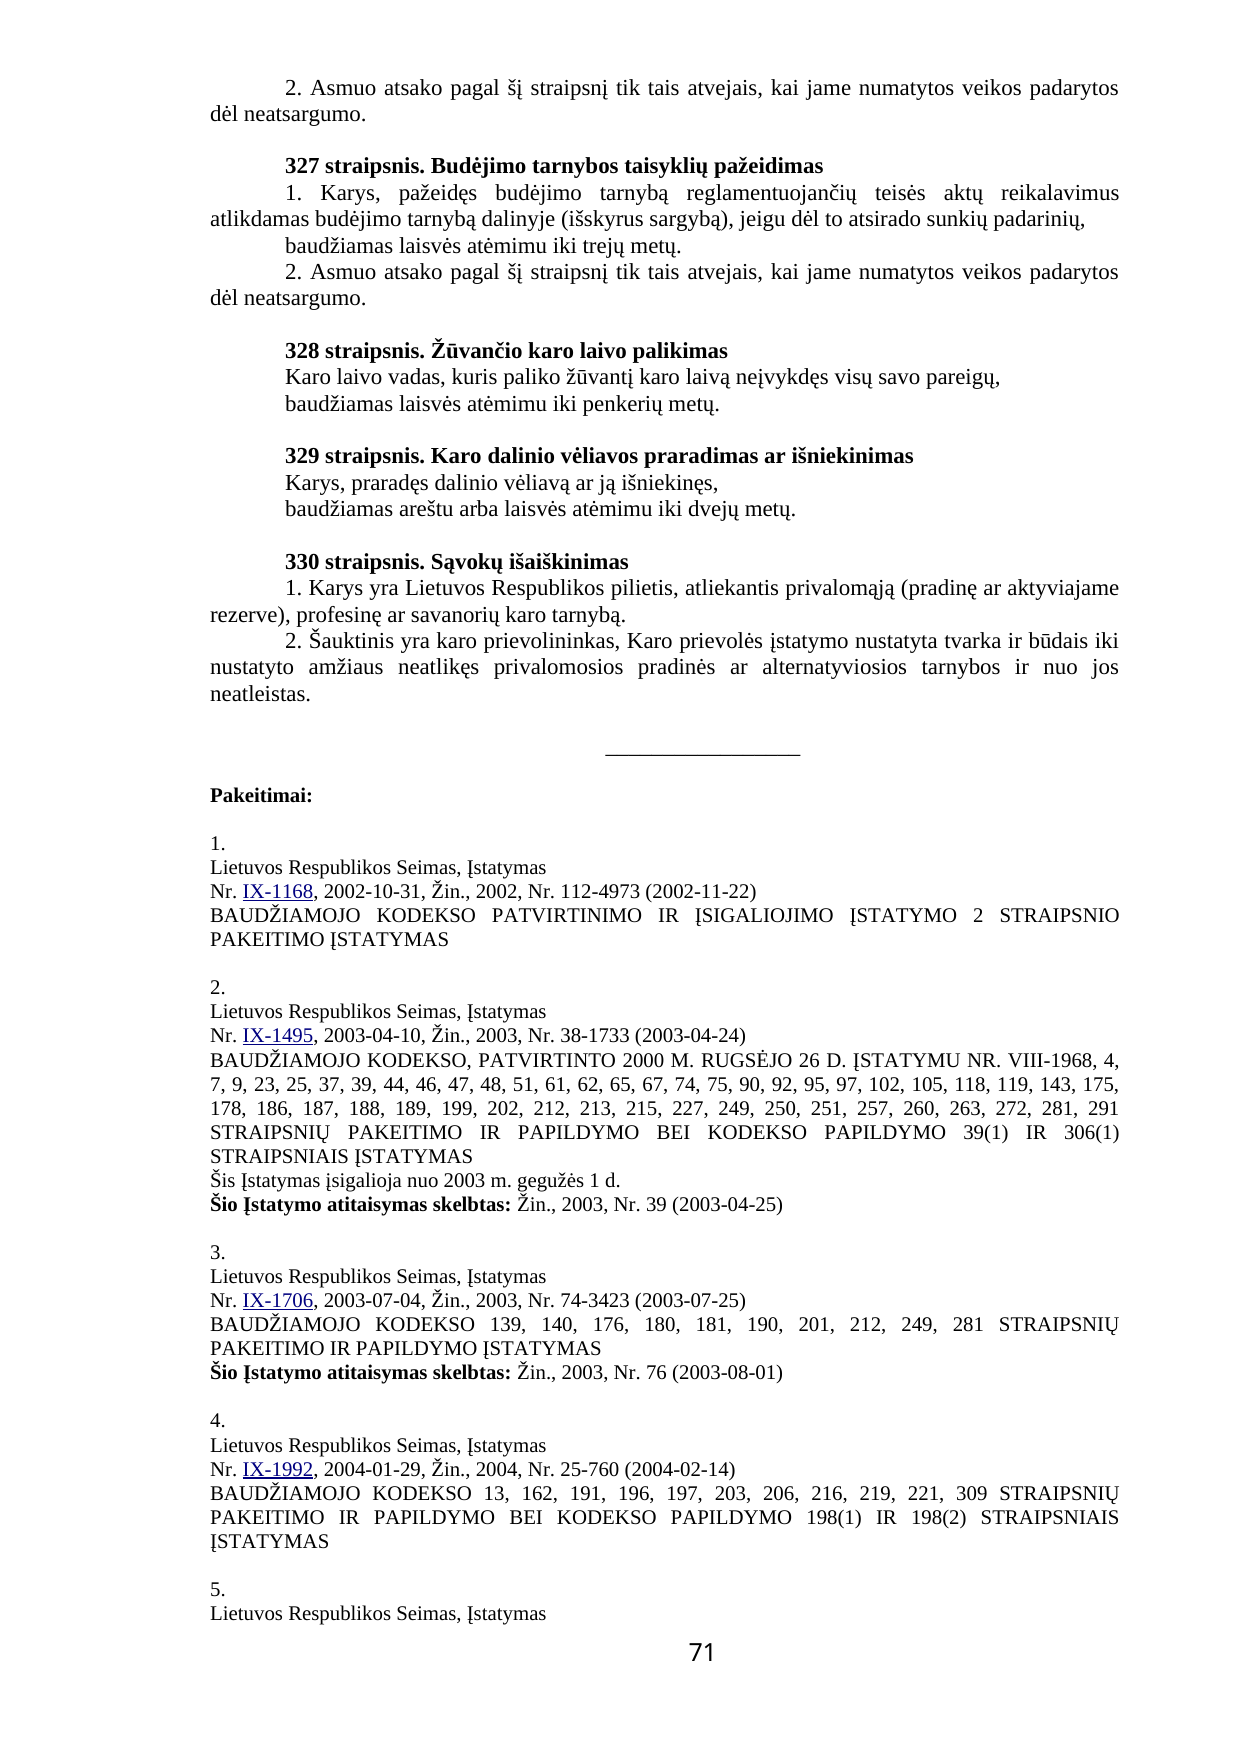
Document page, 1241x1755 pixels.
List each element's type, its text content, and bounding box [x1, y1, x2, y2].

text Lietuvos Respublikos Seimas, Įstatymas [210, 1264, 1120, 1288]
text Lietuvos Respublikos Seimas, Įstatymas [210, 855, 1120, 879]
text 330 straipsnis. Sąvokų išaiškinimas [210, 548, 1120, 574]
text 329 straipsnis. Karo dalinio vėliavos praradimas ar išniekinimas [210, 442, 1120, 469]
text 2. Asmuo atsako pagal šį straipsnį tik tais atvejais, kai jame numatytos veikos padarytos dėl neatsargumo. [210, 258, 1120, 311]
text _________________ [210, 732, 1120, 759]
text 4. [210, 1408, 1120, 1432]
text 2. Asmuo atsako pagal šį straipsnį tik tais atvejais, kai jame numatytos veikos padarytos dėl neatsargumo. [210, 73, 1120, 126]
text 1. Karys yra Lietuvos Respublikos pilietis, atliekantis privalomąją (pradinę ar aktyviajame rezerve), profesinę ar savanorių karo tarnybą. [210, 574, 1120, 627]
text 3. [210, 1240, 1120, 1264]
text BAUDŽIAMOJO KODEKSO 13, 162, 191, 196, 197, 203, 206, 216, 219, 221, 309 STRAIPSNIŲ PAKEITIMO IR PAPILDYMO BEI KODEKSO PAPILDYMO 198(1) IR 198(2) STRAIPSNIAIS ĮSTATYMAS [210, 1481, 1120, 1553]
text BAUDŽIAMOJO KODEKSO PATVIRTINIMO IR ĮSIGALIOJIMO ĮSTATYMO 2 STRAIPSNIO PAKEITIMO ĮSTATYMAS [210, 903, 1120, 951]
text BAUDŽIAMOJO KODEKSO 139, 140, 176, 180, 181, 190, 201, 212, 249, 281 STRAIPSNIŲ PAKEITIMO IR PAPILDYMO ĮSTATYMAS [210, 1312, 1120, 1360]
text Karo laivo vadas, kuris paliko žūvantį karo laivą neįvykdęs visų savo pareigų, [210, 363, 1120, 390]
text 1. [210, 831, 1120, 855]
text 5. [210, 1577, 1120, 1601]
text 2. Šauktinis yra karo prievolininkas, Karo prievolės įstatymo nustatyta tvarka ir būdais iki nustatyto amžiaus neatlikęs privalomosios pradinės ar alternatyviosios tarnybos ir nuo jos neatleistas. [210, 627, 1120, 706]
text Lietuvos Respublikos Seimas, Įstatymas [210, 1601, 1120, 1625]
text 328 straipsnis. Žūvančio karo laivo palikimas [210, 337, 1120, 363]
text Šis Įstatymas įsigalioja nuo 2003 m. gegužės 1 d. [210, 1168, 1120, 1192]
text BAUDŽIAMOJO KODEKSO, PATVIRTINTO 2000 M. RUGSĖJO 26 D. ĮSTATYMU NR. VIII-1968, 4, 7, 9, 23, 25, 37, 39, 44, 46, 47, 48, 51, 61, 62, 65, 67, 74, 75, 90, 92, 95, 97, 102, 105, 118, 119, 143, 175, 178, 186, 187, 188, 189, 199, 202, 212, 213, 215, 227, 249, 250, 251, 257, 260, 263, 272, 281, 291 STRAIPSNIŲ PAKEITIMO IR PAPILDYMO BEI KODEKSO PAPILDYMO 39(1) IR 306(1) STRAIPSNIAIS ĮSTATYMAS [210, 1047, 1120, 1168]
text Šio Įstatymo atitaisymas skelbtas: Žin., 2003, Nr. 39 (2003-04-25) [210, 1192, 1120, 1216]
text Nr. IX-1992, 2004-01-29, Žin., 2004, Nr. 25-760 (2004-02-14) [210, 1457, 1120, 1481]
text baudžiamas laisvės atėmimu iki trejų metų. [210, 232, 1120, 258]
text 2. [210, 975, 1120, 999]
text baudžiamas laisvės atėmimu iki penkerių metų. [210, 390, 1120, 416]
text Nr. IX-1495, 2003-04-10, Žin., 2003, Nr. 38-1733 (2003-04-24) [210, 1023, 1120, 1047]
text Nr. IX-1706, 2003-07-04, Žin., 2003, Nr. 74-3423 (2003-07-25) [210, 1288, 1120, 1312]
text 327 straipsnis. Budėjimo tarnybos taisyklių pažeidimas [210, 153, 1120, 179]
text Lietuvos Respublikos Seimas, Įstatymas [210, 1432, 1120, 1457]
text Karys, praradęs dalinio vėliavą ar ją išniekinęs, [210, 469, 1120, 495]
text baudžiamas areštu arba laisvės atėmimu iki dvejų metų. [210, 495, 1120, 522]
text Pakeitimai: [210, 783, 1120, 807]
text Šio Įstatymo atitaisymas skelbtas: Žin., 2003, Nr. 76 (2003-08-01) [210, 1360, 1120, 1384]
text Lietuvos Respublikos Seimas, Įstatymas [210, 999, 1120, 1023]
text Nr. IX-1168, 2002-10-31, Žin., 2002, Nr. 112-4973 (2002-11-22) [210, 879, 1120, 903]
text 1. Karys, pažeidęs budėjimo tarnybą reglamentuojančių teisės aktų reikalavimus atlikdamas budėjimo tarnybą dalinyje (išskyrus sargybą), jeigu dėl to atsirado sunkių padarinių, [210, 179, 1120, 232]
